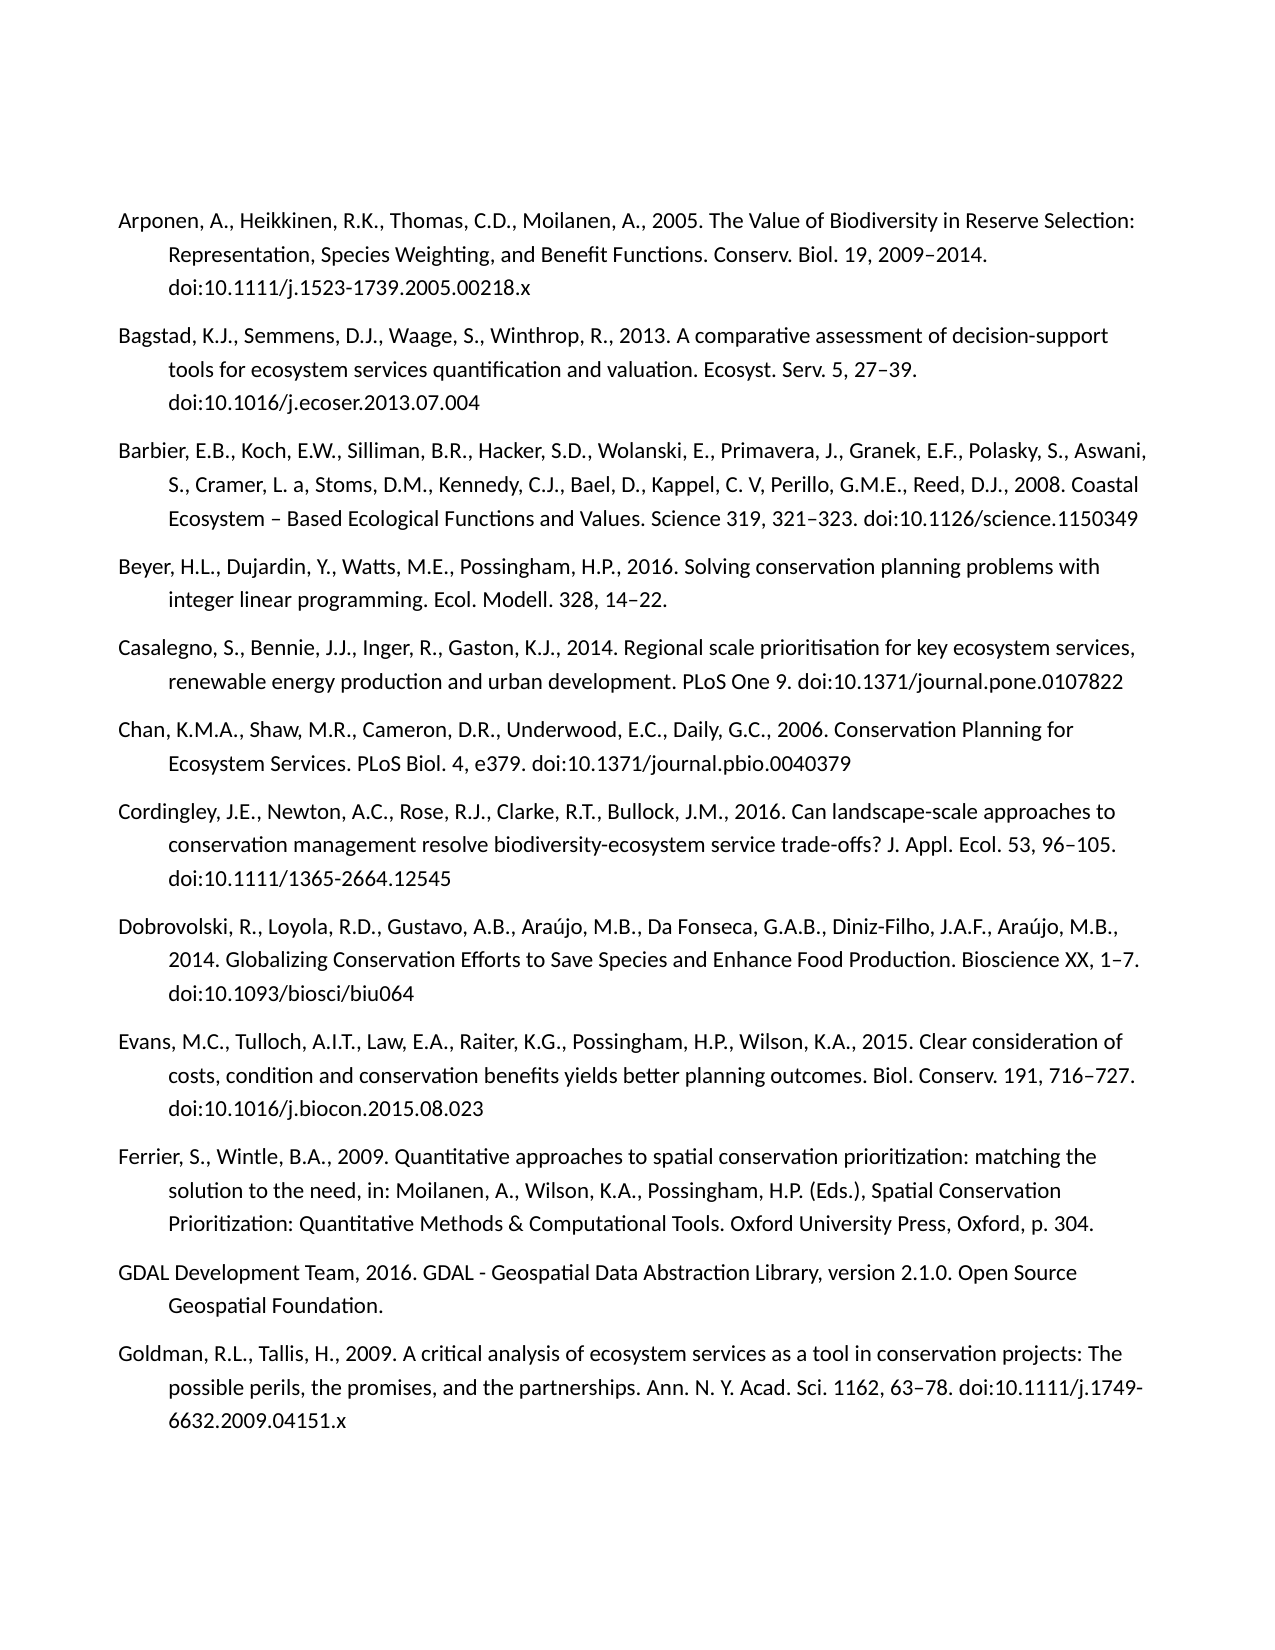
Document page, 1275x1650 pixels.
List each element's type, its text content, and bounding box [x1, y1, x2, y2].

text Goldman, R.L., Tallis, H., 2009. A critical analysis of ecosystem services as a tool in conservation projects: The possible perils, the promises, and the partnerships. Ann. N. Y. Acad. Sci. 1162, 63–78. doi:10.1111/j.1749-6632.2009.04151.x [118, 1339, 1157, 1434]
text Cordingley, J.E., Newton, A.C., Rose, R.J., Clarke, R.T., Bullock, J.M., 2016. Can landscape-scale approaches to conservation management resolve biodiversity-ecosystem service trade-offs? J. Appl. Ecol. 53, 96–105. doi:10.1111/1365-2664.12545 [118, 797, 1157, 892]
text Arponen, A., Heikkinen, R.K., Thomas, C.D., Moilanen, A., 2005. The Value of Biodiversity in Reserve Selection: Representation, Species Weighting, and Benefit Functions. Conserv. Biol. 19, 2009–2014. doi:10.1111/j.1523-1739.2005.00218.x [118, 206, 1157, 301]
text Barbier, E.B., Koch, E.W., Silliman, B.R., Hacker, S.D., Wolanski, E., Primavera, J., Granek, E.F., Polasky, S., Aswani, S., Cramer, L. a, Stoms, D.M., Kennedy, C.J., Bael, D., Kappel, C. V, Perillo, G.M.E., Reed, D.J., 2008. Coastal Ecosystem – Based Ecological Functions and Values. Science 319, 321–323. doi:10.1126/science.1150349 [118, 437, 1157, 532]
text Casalegno, S., Bennie, J.J., Inger, R., Gaston, K.J., 2014. Regional scale prioritisation for key ecosystem services, renewable energy production and urban development. PLoS One 9. doi:10.1371/journal.pone.0107822 [118, 633, 1157, 695]
text Dobrovolski, R., Loyola, R.D., Gustavo, A.B., Araújo, M.B., Da Fonseca, G.A.B., Diniz-Filho, J.A.F., Araújo, M.B., 2014. Globalizing Conservation Efforts to Save Species and Enhance Food Production. Bioscience XX, 1–7. doi:10.1093/biosci/biu064 [118, 912, 1157, 1007]
text Beyer, H.L., Dujardin, Y., Watts, M.E., Possingham, H.P., 2016. Solving conservation planning problems with integer linear programming. Ecol. Modell. 328, 14–22. [118, 552, 1157, 613]
text Evans, M.C., Tulloch, A.I.T., Law, E.A., Raiter, K.G., Possingham, H.P., Wilson, K.A., 2015. Clear consideration of costs, condition and conservation benefits yields better planning outcomes. Biol. Conserv. 191, 716–727. doi:10.1016/j.biocon.2015.08.023 [118, 1027, 1157, 1122]
text Chan, K.M.A., Shaw, M.R., Cameron, D.R., Underwood, E.C., Daily, G.C., 2006. Conservation Planning for Ecosystem Services. PLoS Biol. 4, e379. doi:10.1371/journal.pbio.0040379 [118, 715, 1157, 777]
text Bagstad, K.J., Semmens, D.J., Waage, S., Winthrop, R., 2013. A comparative assessment of decision-support tools for ecosystem services quantification and valuation. Ecosyst. Serv. 5, 27–39. doi:10.1016/j.ecoser.2013.07.004 [118, 321, 1157, 417]
text Ferrier, S., Wintle, B.A., 2009. Quantitative approaches to spatial conservation prioritization: matching the solution to the need, in: Moilanen, A., Wilson, K.A., Possingham, H.P. (Eds.), Spatial Conservation Prioritization: Quantitative Methods & Computational Tools. Oxford University Press, Oxford, p. 304. [118, 1142, 1157, 1238]
text GDAL Development Team, 2016. GDAL - Geospatial Data Abstraction Library, version 2.1.0. Open Source Geospatial Foundation. [118, 1258, 1157, 1319]
